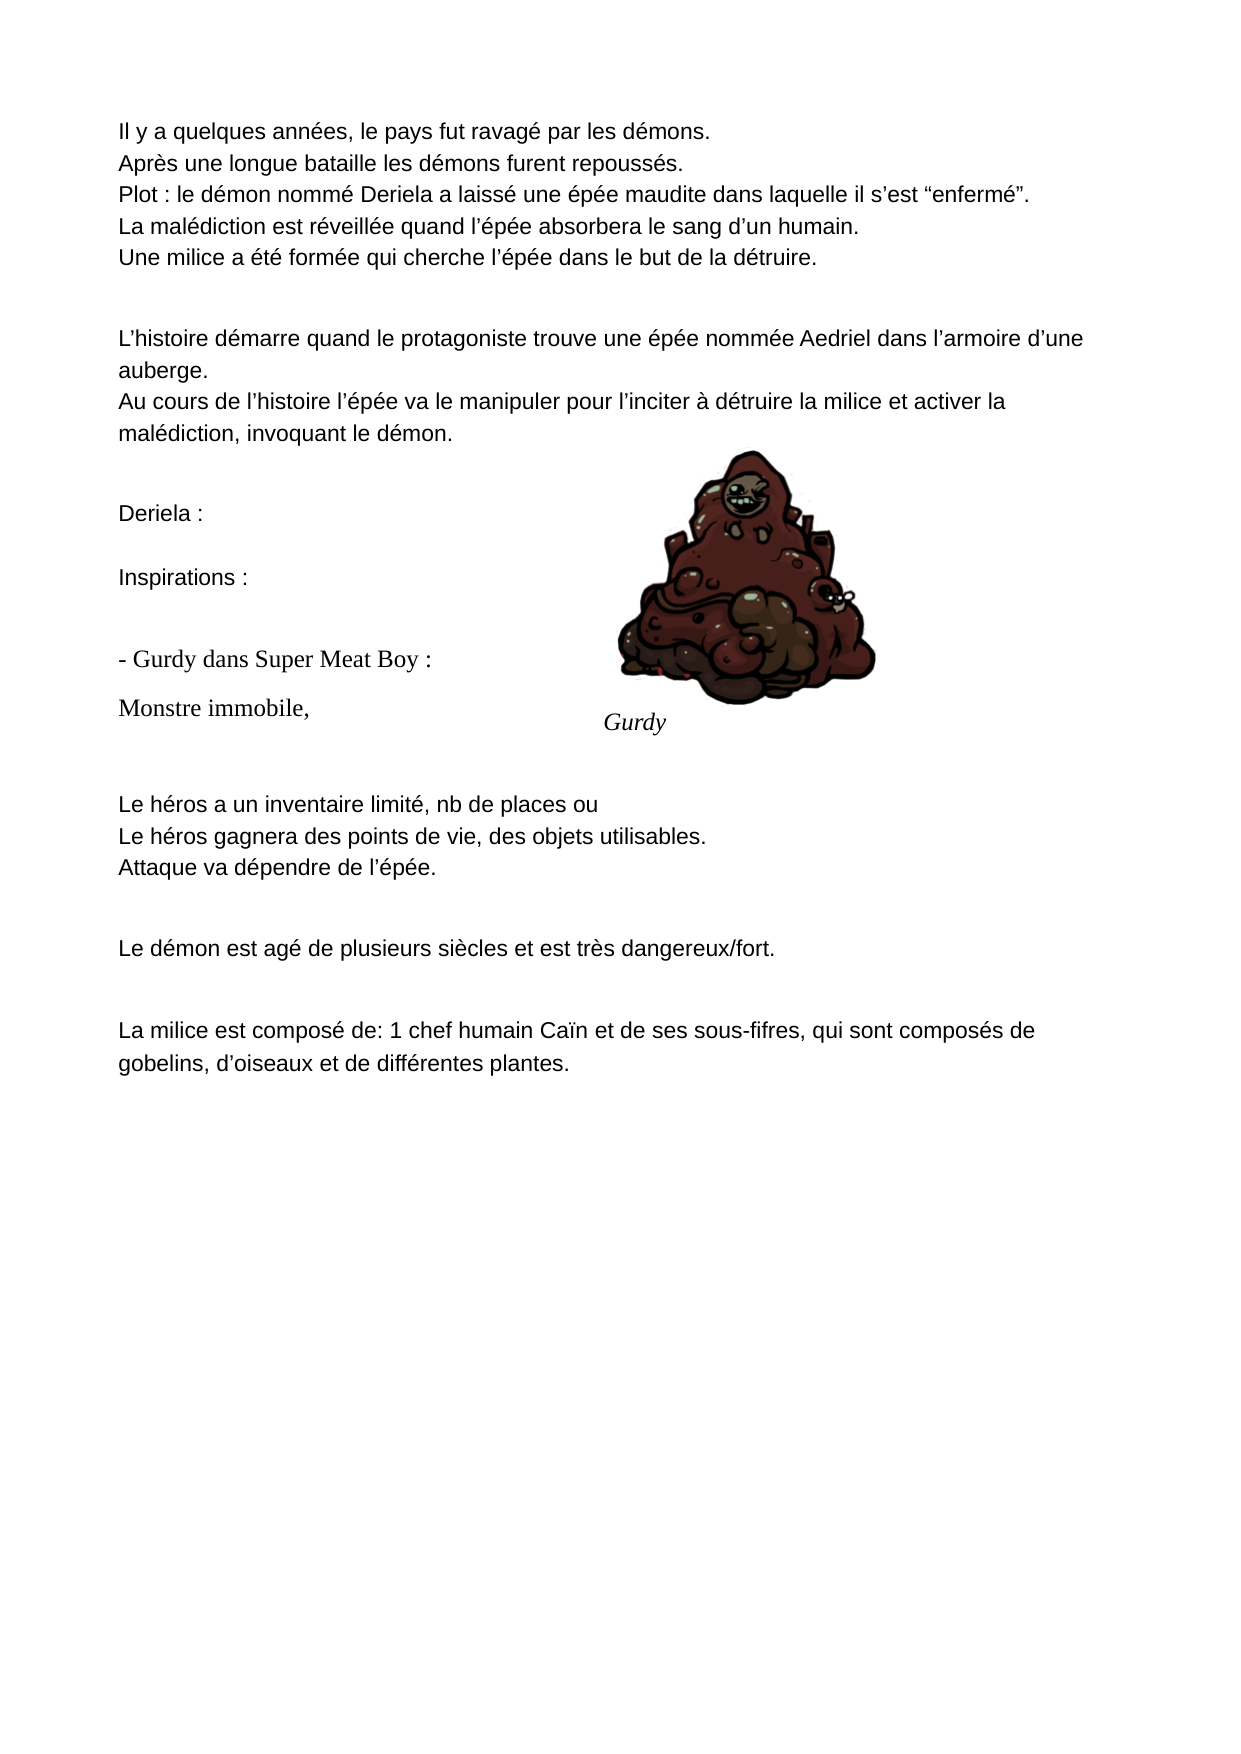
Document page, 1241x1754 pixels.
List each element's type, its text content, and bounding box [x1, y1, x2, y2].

text Plot : le démon nommé Deriela a laissé une épée maudite dans laquelle il s’est “enfermé”. [118, 181, 1122, 208]
text [891, 644, 1122, 673]
text Inspirations : [118, 563, 603, 590]
text Au cours de l’histoire l’épée va le manipuler pour l’inciter à détruire la milice et activer la malédiction, invoquant le démon. [118, 388, 1122, 446]
text Gurdy [603, 707, 890, 735]
text Le démon est agé de plusieurs siècles et est très dangereux/fort. [118, 935, 1122, 961]
text L’histoire démarre quand le protagoniste trouve une épée nommée Aedriel dans l’armoire d’une auberge. [118, 325, 1122, 383]
text - Gurdy dans Super Meat Boy : [118, 644, 603, 673]
text Le héros gagnera des points de vie, des objets utilisables. [118, 823, 1122, 849]
picture [603, 441, 891, 707]
text Il y a quelques années, le pays fut ravagé par les démons. [118, 118, 1122, 144]
text Deriela : [118, 500, 603, 527]
text Monstre immobile, [118, 693, 603, 722]
text Attaque va dépendre de l’épée. [118, 854, 1122, 881]
text [891, 500, 1122, 527]
text Une milice a été formée qui cherche l’épée dans le but de la détruire. [118, 244, 1122, 271]
text Après une longue bataille les démons furent repoussés. [118, 150, 1122, 176]
text [890, 693, 1122, 722]
text La milice est composé de: 1 chef humain Caïn et de ses sous-fifres, qui sont composés de gobelins, d’oiseaux et de différentes plantes. [118, 1016, 1122, 1076]
text La malédiction est réveillée quand l’épée absorbera le sang d’un humain. [118, 213, 1122, 239]
text Le héros a un inventaire limité, nb de places ou [118, 791, 1122, 818]
text [891, 563, 1122, 590]
